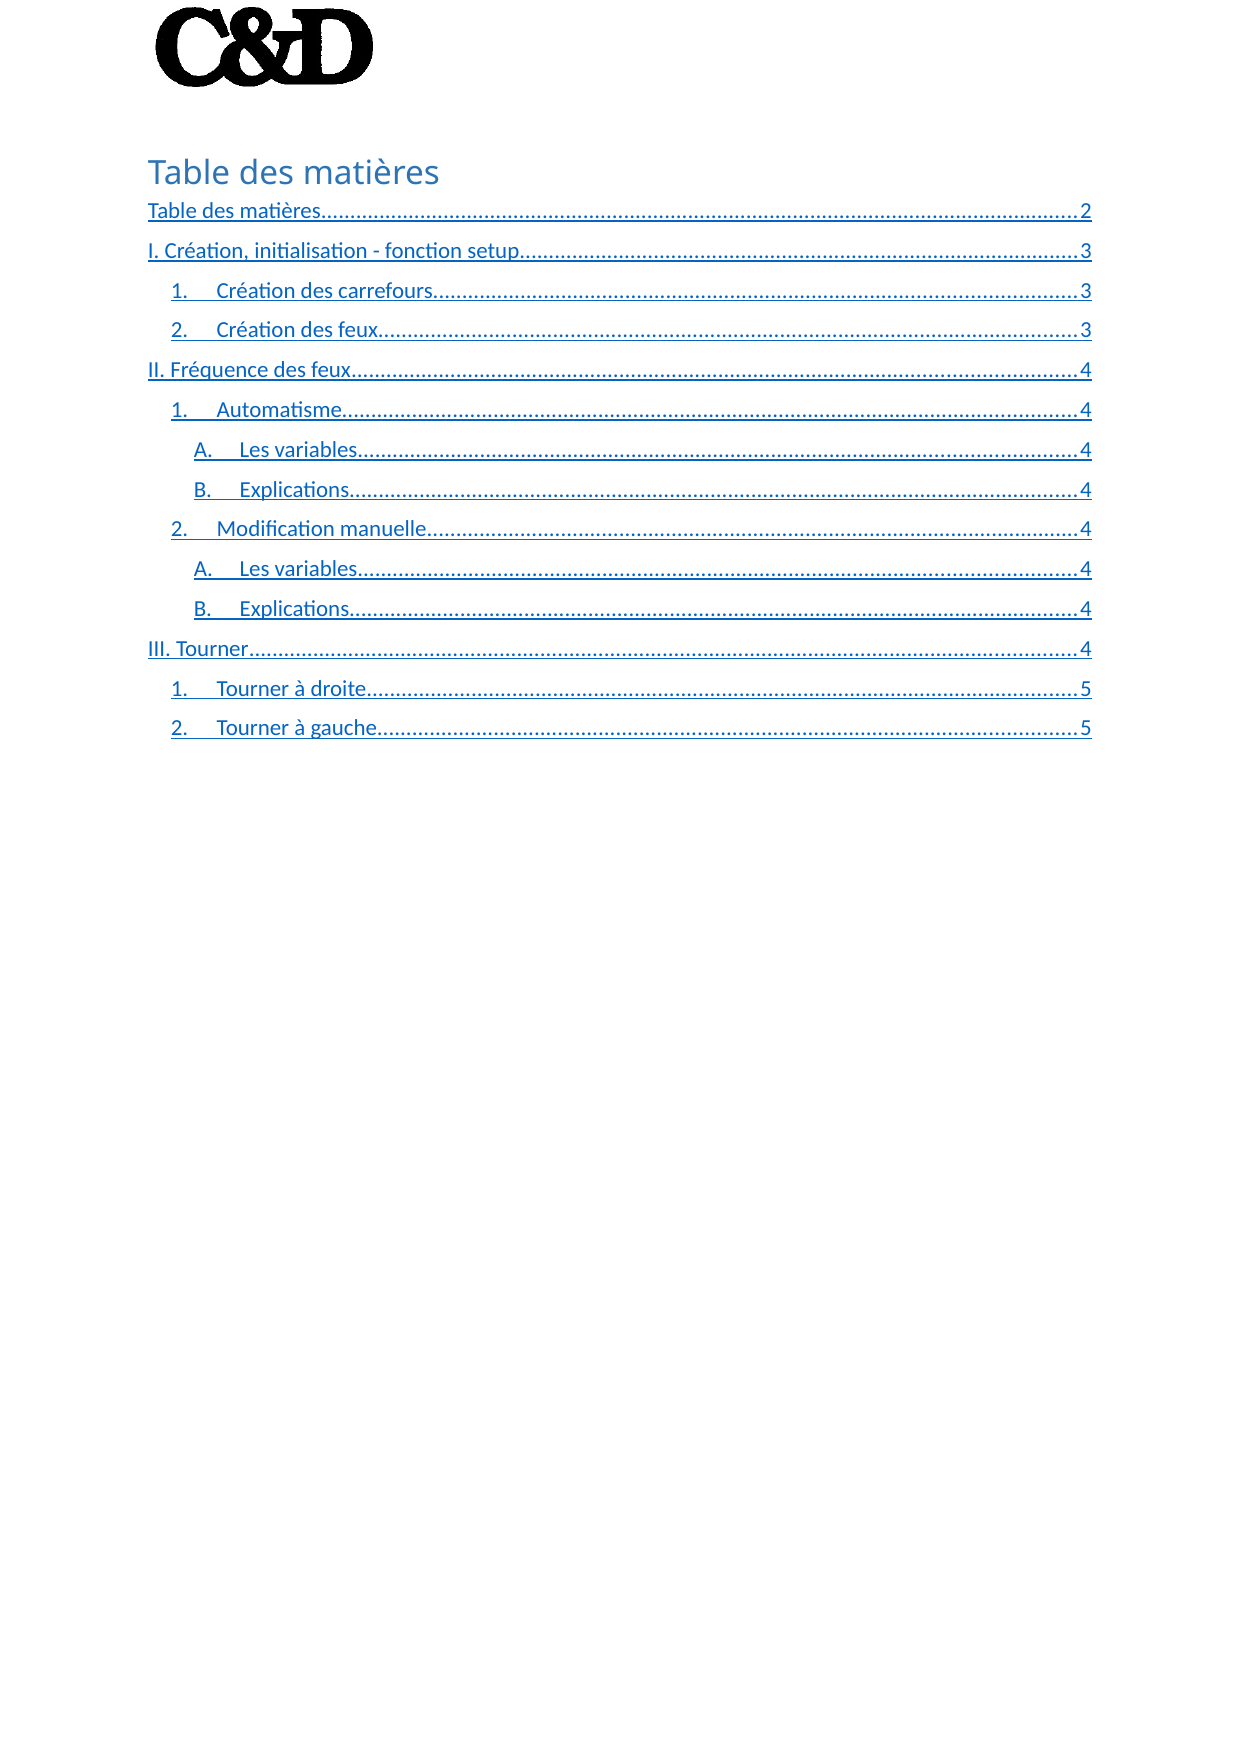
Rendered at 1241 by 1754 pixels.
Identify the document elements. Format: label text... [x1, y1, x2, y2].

text II. Fréquence des feux 4 [148, 355, 1093, 383]
text B. Explications 4 [193, 594, 1093, 622]
text A. Les variables 4 [193, 554, 1093, 582]
text III. Tourner 4 [148, 634, 1093, 662]
text 1. Tourner à droite 5 [171, 674, 1093, 702]
text Table des matières 2 [148, 196, 1093, 224]
text 1. Création des carrefours 3 [171, 276, 1093, 304]
text 1. Automatisme 4 [171, 395, 1093, 423]
text A. Les variables 4 [193, 435, 1093, 463]
text B. Explications 4 [193, 475, 1093, 503]
text 2. Création des feux 3 [171, 316, 1093, 343]
subtitle Table des matières [148, 148, 1093, 194]
text 2. Modification manuelle 4 [171, 514, 1093, 542]
text I. Création, initialisation - fonction setup 3 [148, 236, 1093, 264]
text 2. Tourner à gauche 5 [171, 713, 1093, 741]
